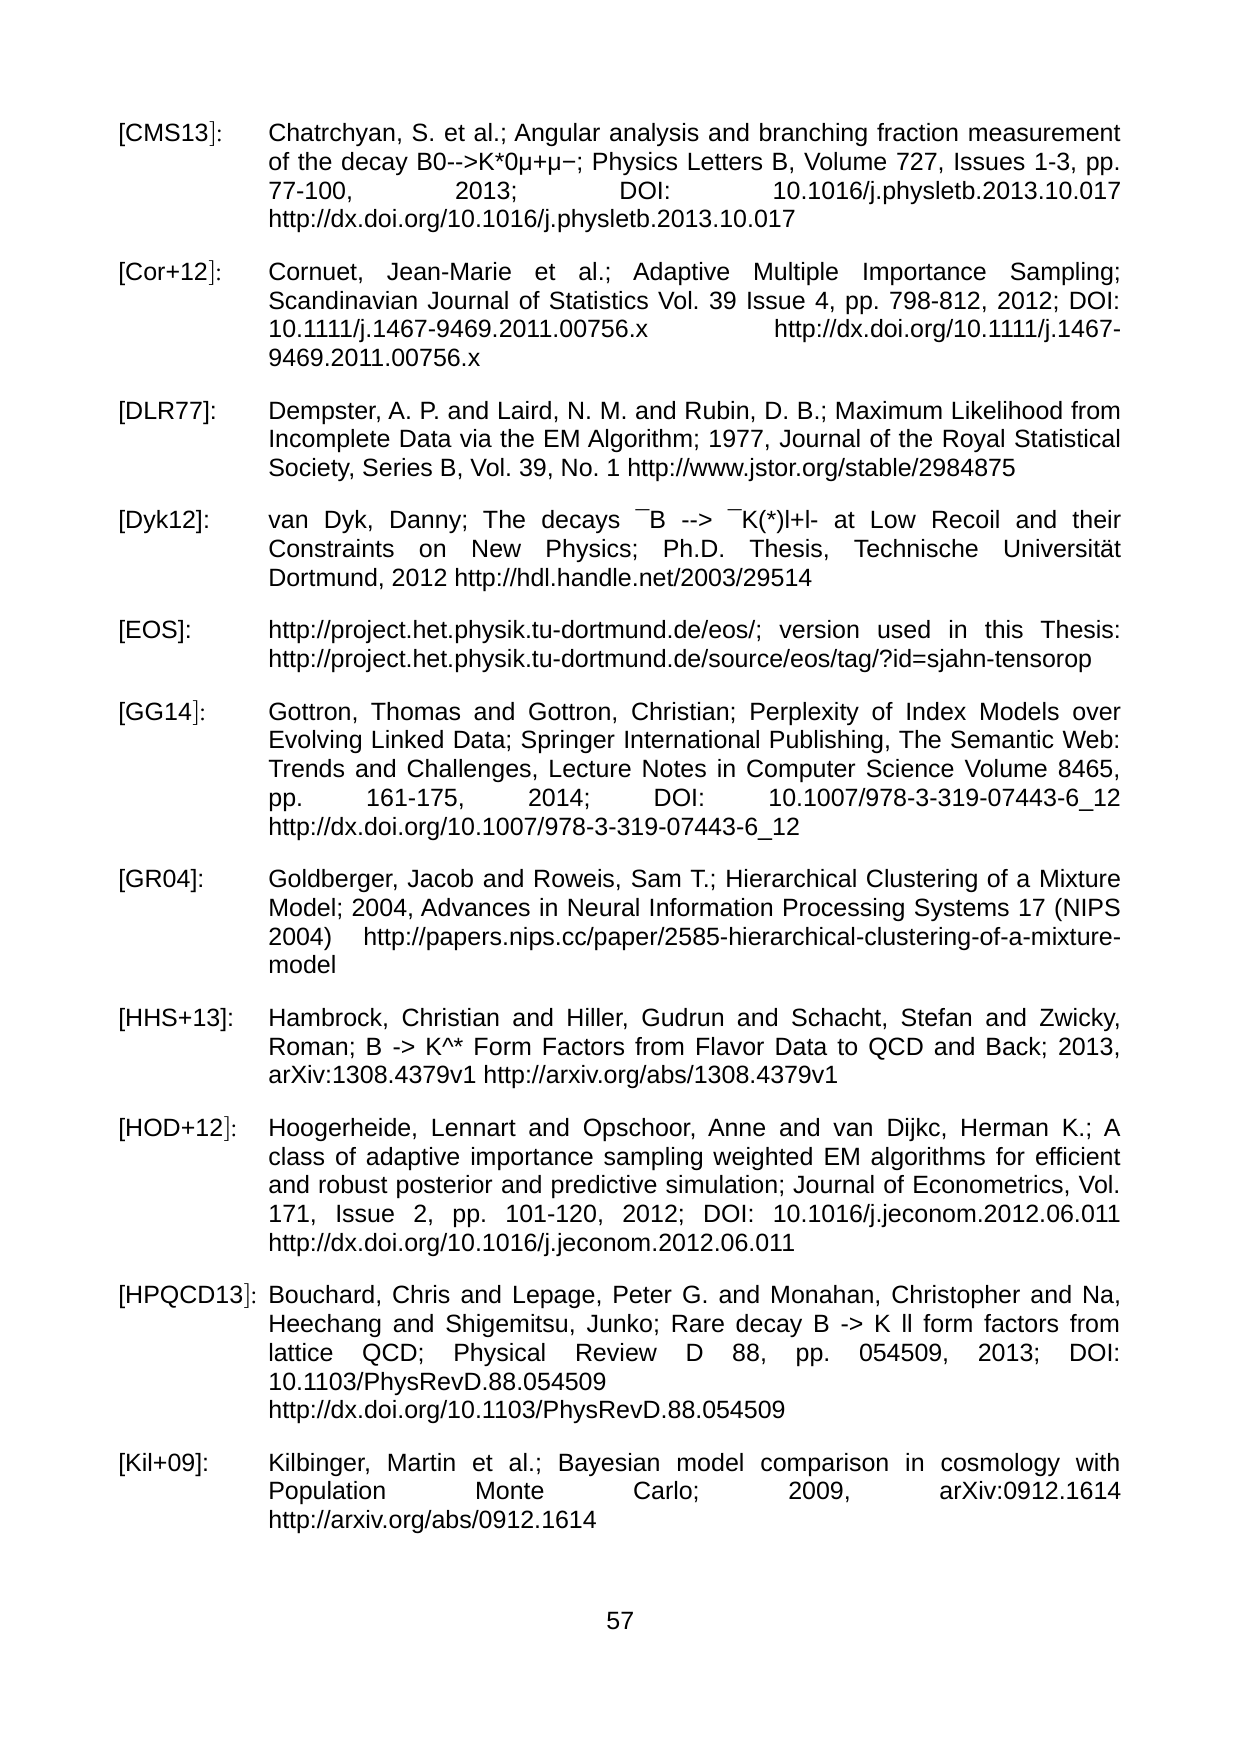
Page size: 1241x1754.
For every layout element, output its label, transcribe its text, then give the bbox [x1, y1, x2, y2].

text [DLR77]: Dempster, A. P. and Laird, N. M. and Rubin, D. B.; Maximum Likelihood from Incomplete Data via the EM Algorithm; 1977, Journal of the Royal Statistical Society, Series B, Vol. 39, No. 1 http://www.jstor.org/stable/2984875 [118, 396, 1122, 482]
text [GG14]: Gottron, Thomas and Gottron, Christian; Perplexity of Index Models over Evolving Linked Data; Springer International Publishing, The Semantic Web: Trends and Challenges, Lecture Notes in Computer Science Volume 8465, pp. 161-175, 2014; DOI: 10.1007/978-3-319-07443-6_12 http://dx.doi.org/10.1007/978-3-319-07443-6_12 [118, 697, 1122, 840]
text [HHS+13]: Hambrock, Christian and Hiller, Gudrun and Schacht, Stefan and Zwicky, Roman; B -> K^* Form Factors from Flavor Data to QCD and Back; 2013, arXiv:1308.4379v1 http://arxiv.org/abs/1308.4379v1 [118, 1003, 1122, 1089]
text [Kil+09]: Kilbinger, Martin et al.; Bayesian model comparison in cosmology with Population Monte Carlo; 2009, arXiv:0912.1614 http://arxiv.org/abs/0912.1614 [118, 1448, 1122, 1534]
text [Dyk12]: van Dyk, Danny; The decays ¯B --> ¯K(*)l+l- at Low Recoil and their Constraints on New Physics; Ph.D. Thesis, Technische Universität Dortmund, 2012 http://hdl.handle.net/2003/29514 [118, 506, 1122, 592]
text [HPQCD13]: Bouchard, Chris and Lepage, Peter G. and Monahan, Christopher and Na, Heechang and Shigemitsu, Junko; Rare decay B -> K ll form factors from lattice QCD; Physical Review D 88, pp. 054509, 2013; DOI: 10.1103/PhysRevD.88.054509 http://dx.doi.org/10.1103/PhysRevD.88.054509 [118, 1280, 1122, 1424]
text [EOS]: http://project.het.physik.tu-dortmund.de/eos/; version used in this Thesis: http://project.het.physik.tu-dortmund.de/source/eos/tag/?id=sjahn-tensorop [118, 615, 1122, 673]
text [GR04]: Goldberger, Jacob and Roweis, Sam T.; Hierarchical Clustering of a Mixture Model; 2004, Advances in Neural Information Processing Systems 17 (NIPS 2004) http://papers.nips.cc/paper/2585-hierarchical-clustering-of-a-mixture-model [118, 864, 1122, 979]
text [HOD+12]: Hoogerheide, Lennart and Opschoor, Anne and van Dijkc, Herman K.; A class of adaptive importance sampling weighted EM algorithms for efficient and robust posterior and predictive simulation; Journal of Econometrics, Vol. 171, Issue 2, pp. 101-120, 2012; DOI: 10.1016/j.jeconom.2012.06.011 http://dx.doi.org/10.1016/j.jeconom.2012.06.011 [118, 1113, 1122, 1256]
text [CMS13]: Chatrchyan, S. et al.; Angular analysis and branching fraction measurement of the decay B0-->K*0μ+μ−; Physics Letters B, Volume 727, Issues 1-3, pp. 77-100, 2013; DOI: 10.1016/j.physletb.2013.10.017 http://dx.doi.org/10.1016/j.physletb.2013.10.017 [118, 118, 1122, 233]
text [Cor+12]: Cornuet, Jean-Marie et al.; Adaptive Multiple Importance Sampling; Scandinavian Journal of Statistics Vol. 39 Issue 4, pp. 798-812, 2012; DOI: 10.1111/j.1467-9469.2011.00756.x http://dx.doi.org/10.1111/j.1467-9469.2011.00756.x [118, 257, 1122, 372]
